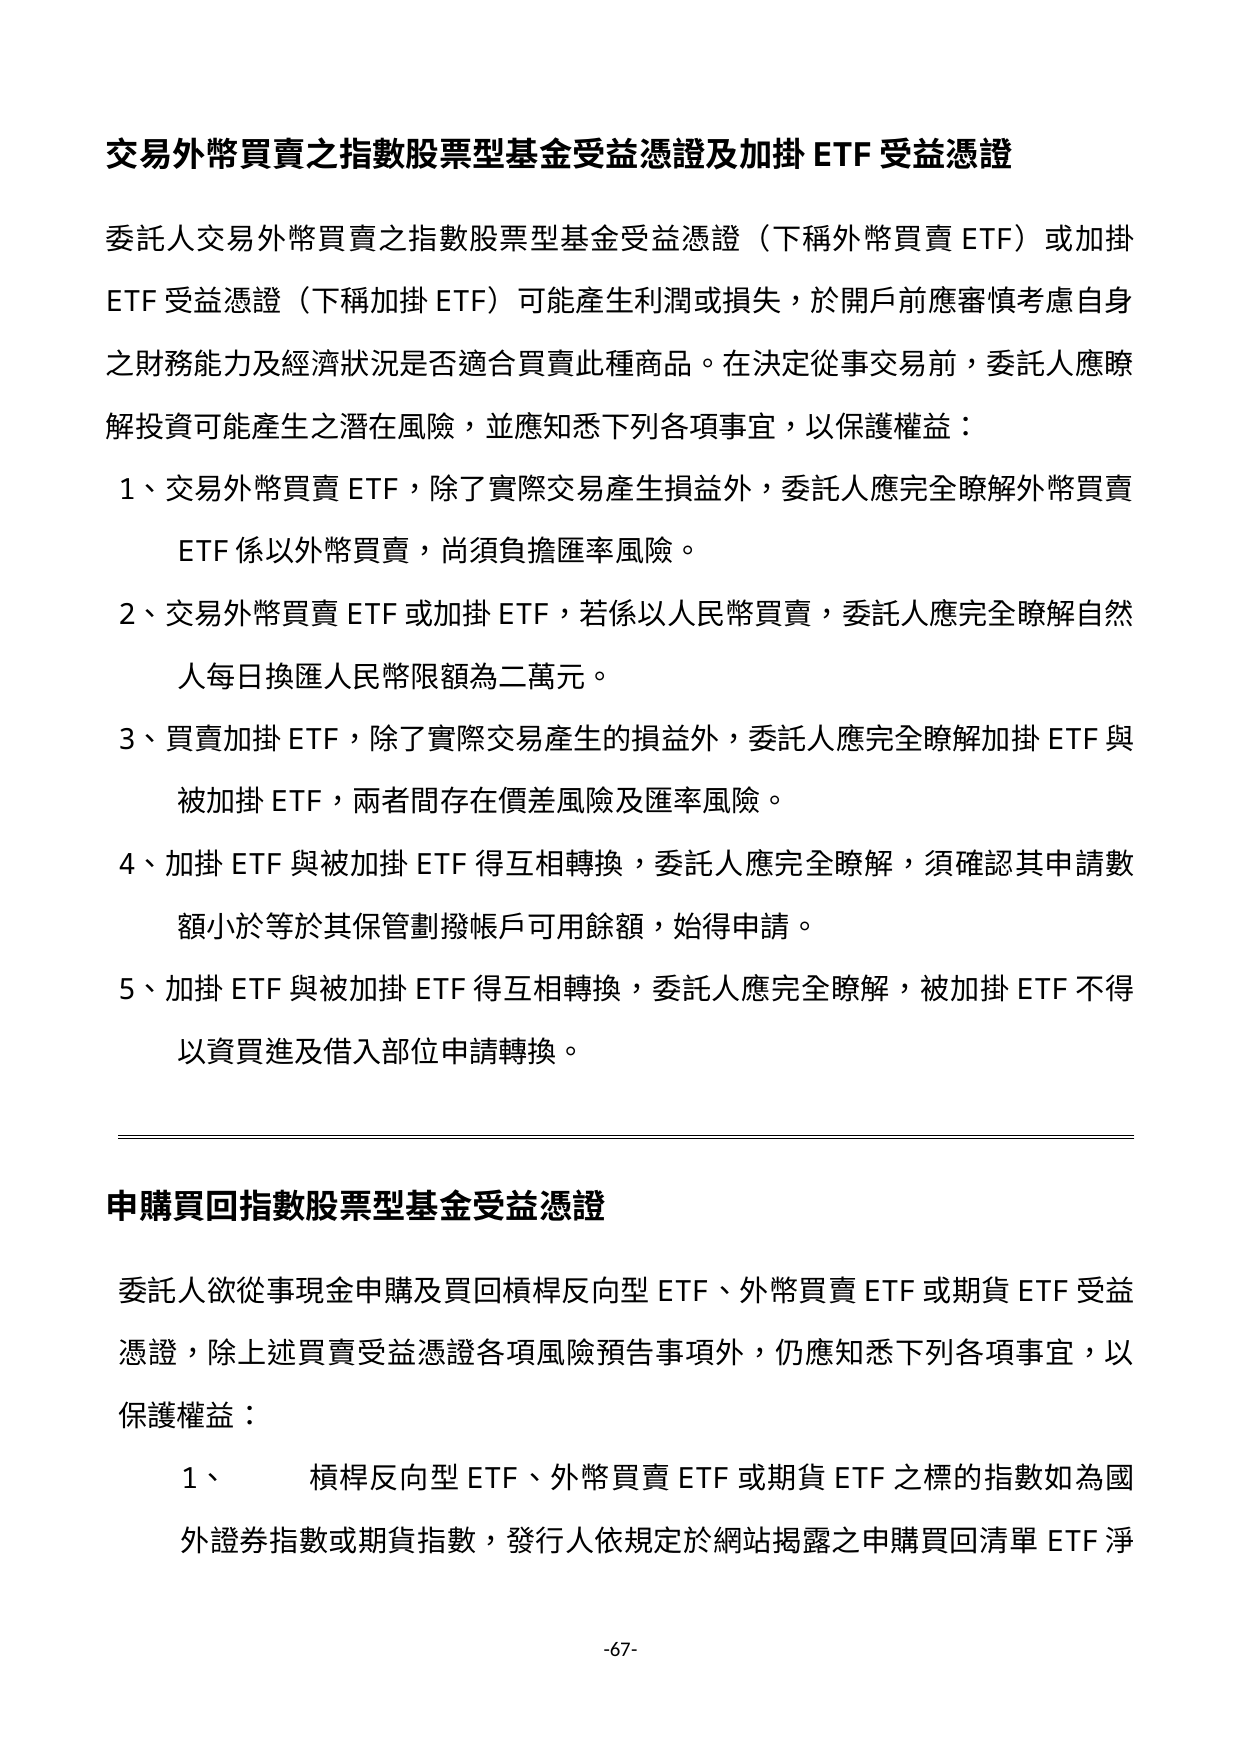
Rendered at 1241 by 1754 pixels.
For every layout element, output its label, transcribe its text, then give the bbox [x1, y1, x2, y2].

text 委託人欲從事現金申購及買回槓桿反向型ETF、外幣買賣ETF或期貨ETF受益憑證，除上述買賣受益憑證各項風險預告事項外，仍應知悉下列各項事宜，以保護權益： [118, 1247, 1134, 1434]
list 加掛ETF與被加掛ETF得互相轉換，委託人應完全瞭解，須確認其申請數額小於等於其保管劃撥帳戶可用餘額，始得申請。 [118, 820, 1134, 945]
text 委託人交易外幣買賣之指數股票型基金受益憑證（下稱外幣買賣ETF）或加掛ETF受益憑證（下稱加掛ETF）可能產生利潤或損失，於開戶前應審慎考慮自身之財務能力及經濟狀況是否適合買賣此種商品。在決定從事交易前，委託人應瞭解投資可能產生之潛在風險，並應知悉下列各項事宜，以保護權益： [106, 195, 1134, 445]
list 交易外幣買賣ETF，除了實際交易產生損益外，委託人應完全瞭解外幣買賣ETF係以外幣買賣，尚須負擔匯率風險。 [118, 445, 1134, 570]
list 買賣加掛ETF，除了實際交易產生的損益外，委託人應完全瞭解加掛ETF與被加掛ETF，兩者間存在價差風險及匯率風險。 [118, 695, 1134, 820]
list 槓桿反向型ETF、外幣買賣ETF或期貨ETF之標的指數如為國外證券指數或期貨指數，發行人依規定於網站揭露之申購買回清單ETF淨 [181, 1434, 1134, 1559]
text 申購買回指數股票型基金受益憑證 [106, 1162, 1134, 1224]
text 交易外幣買賣之指數股票型基金受益憑證及加掛ETF受益憑證 [106, 110, 1134, 173]
list 交易外幣買賣ETF或加掛ETF，若係以人民幣買賣，委託人應完全瞭解自然人每日換匯人民幣限額為二萬元。 [118, 570, 1134, 695]
list 加掛ETF與被加掛ETF得互相轉換，委託人應完全瞭解，被加掛ETF不得以資買進及借入部位申請轉換。 [118, 945, 1134, 1070]
